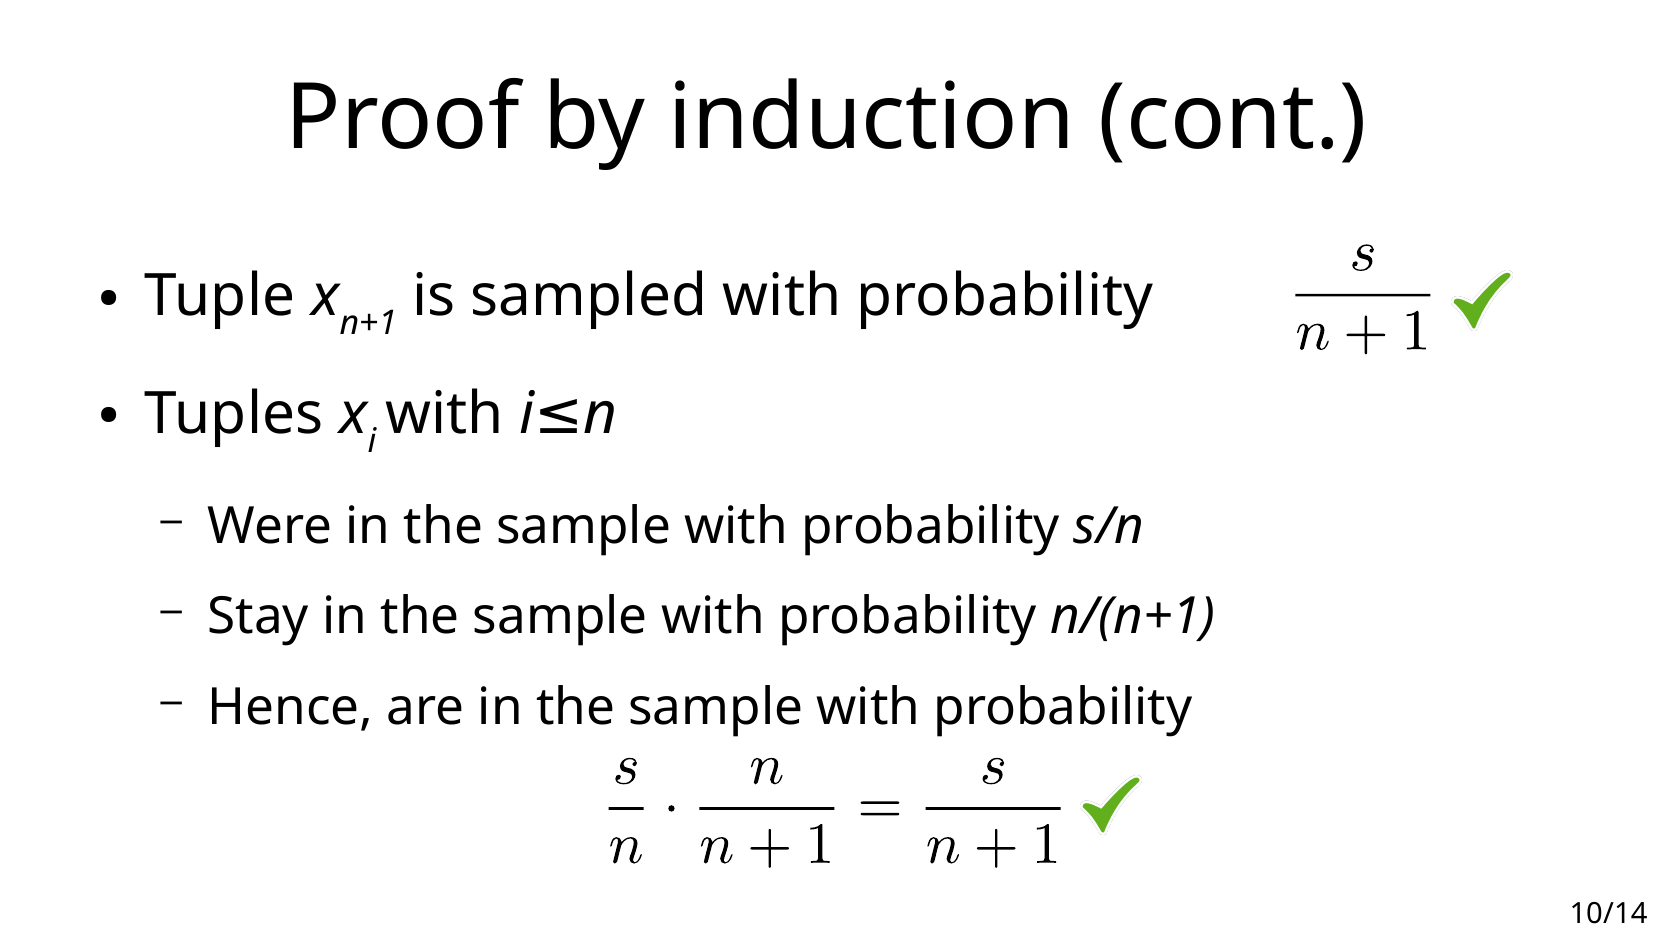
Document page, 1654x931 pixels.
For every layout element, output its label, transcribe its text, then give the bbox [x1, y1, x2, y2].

title Proof by induction (cont.) [82, 1, 1571, 226]
text_box [1295, 244, 1431, 355]
picture [1451, 270, 1513, 331]
text_box [608, 757, 1061, 868]
picture [1080, 775, 1142, 835]
list Tuple xn+1 is sampled with probability Tuples xi with i≤n Were in the sample with probability s/n Stay in the sample with probability n/(n+1) Hence, are in the sample with probability [82, 253, 1571, 740]
